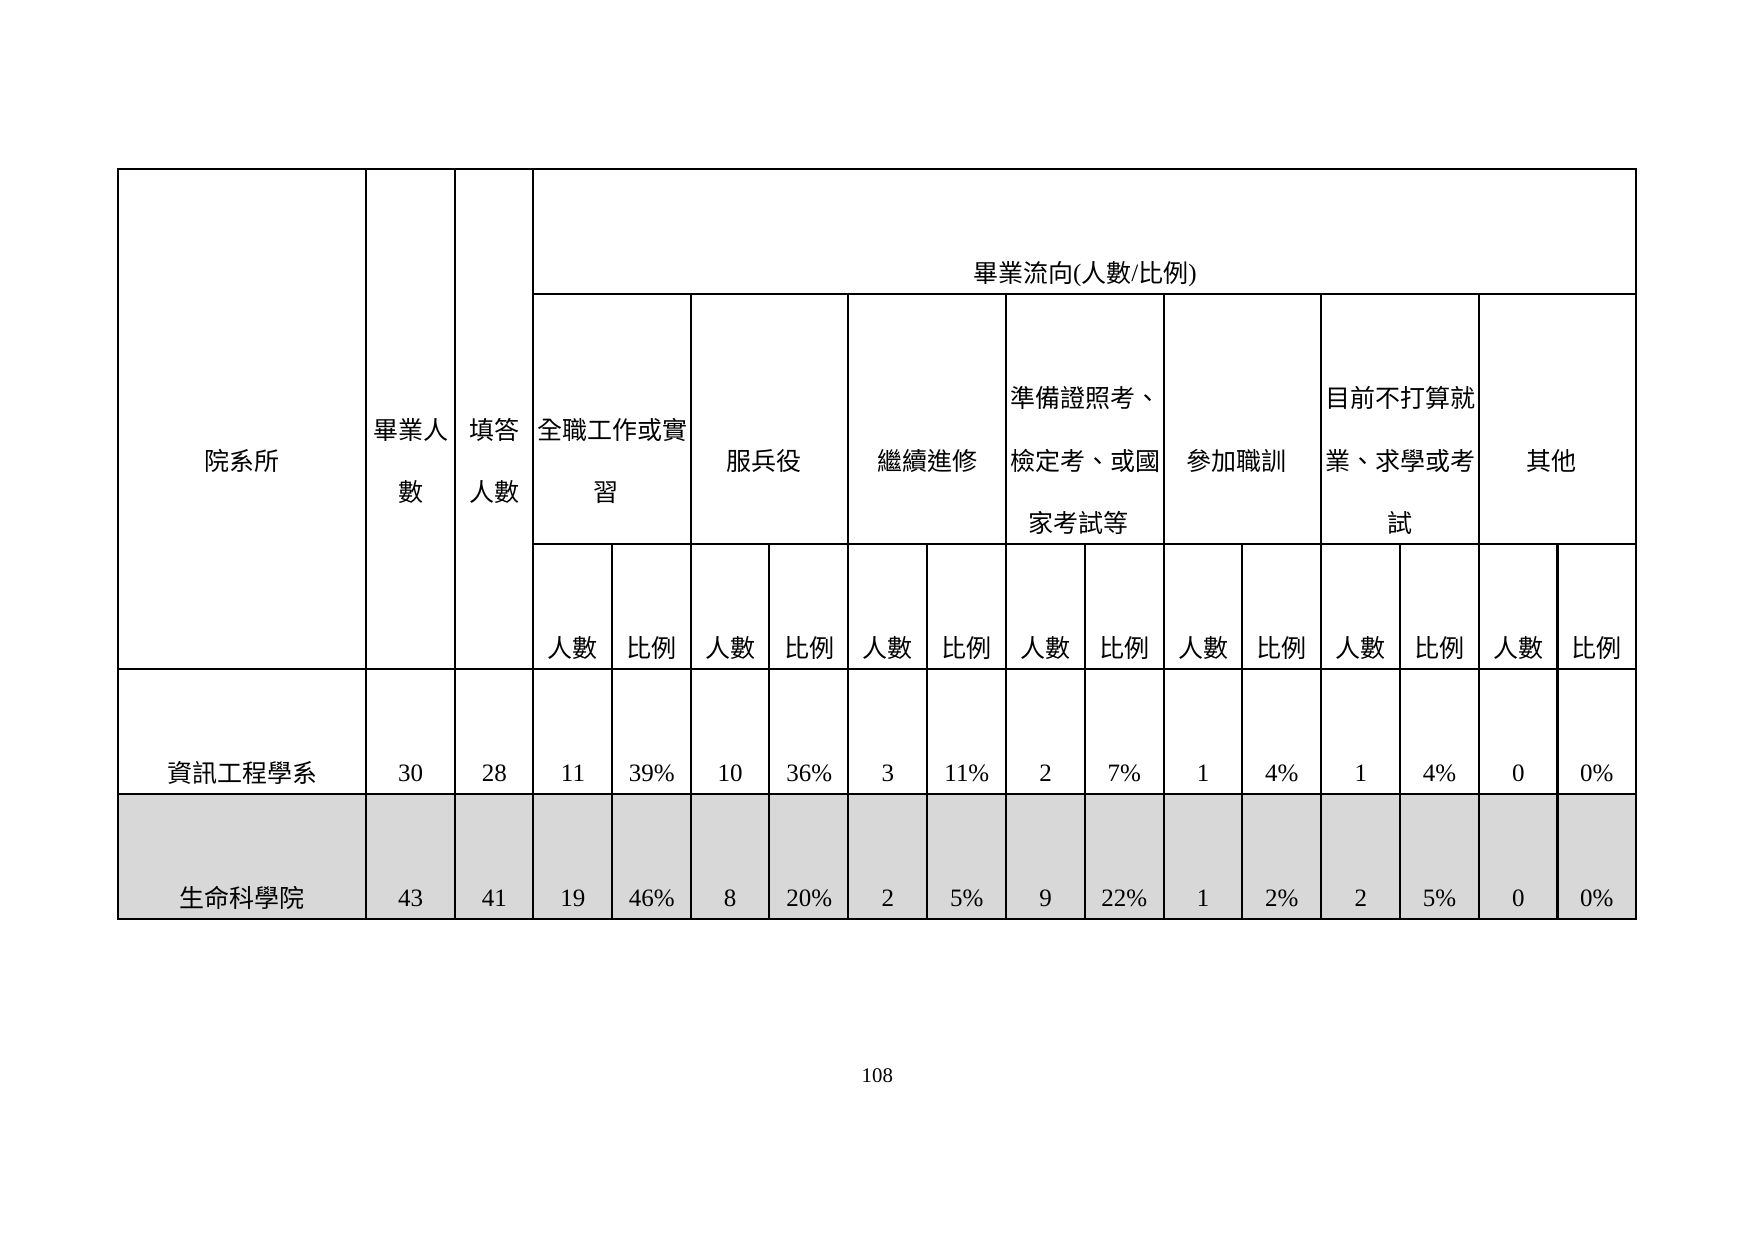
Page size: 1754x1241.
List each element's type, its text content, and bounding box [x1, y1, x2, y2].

table_cell 0 [1480, 670, 1556, 793]
table_cell 比例 [770, 545, 847, 668]
table_cell 服兵役 [692, 295, 847, 543]
table_cell 39% [613, 670, 690, 793]
table_cell 20% [770, 795, 847, 918]
table_cell 人數 [849, 545, 926, 668]
table_cell 人數 [1165, 545, 1241, 668]
table_cell 人數 [692, 545, 768, 668]
table_cell 資訊工程學系 [119, 670, 365, 793]
table_cell 0% [1559, 670, 1635, 793]
table_header 畢業流向(人數/比例) [534, 170, 1635, 293]
table_cell 8 [692, 795, 768, 918]
table_cell 其他 [1480, 295, 1635, 543]
table_cell 41 [456, 795, 532, 918]
table_cell 人數 [1480, 545, 1556, 668]
table_cell 2 [849, 795, 926, 918]
table_cell 1 [1165, 670, 1241, 793]
table_cell 9 [1007, 795, 1084, 918]
table_cell 11% [928, 670, 1005, 793]
table_cell 5% [928, 795, 1005, 918]
table_cell 比例 [1243, 545, 1320, 668]
table_cell 4% [1243, 670, 1320, 793]
table_cell 36% [770, 670, 847, 793]
table_cell 0 [1480, 795, 1556, 918]
table_cell 人數 [534, 545, 611, 668]
table_cell 比例 [1559, 545, 1635, 668]
table_cell 46% [613, 795, 690, 918]
table_cell 1 [1165, 795, 1241, 918]
table_cell 人數 [1322, 545, 1399, 668]
table_cell 2% [1243, 795, 1320, 918]
table_cell 19 [534, 795, 611, 918]
table_cell 3 [849, 670, 926, 793]
table_cell 10 [692, 670, 768, 793]
table_cell 5% [1401, 795, 1478, 918]
table_cell 目前不打算就業、求學或考試 [1322, 295, 1478, 543]
table_cell 比例 [613, 545, 690, 668]
table_cell 30 [367, 670, 454, 793]
table_cell 繼續進修 [849, 295, 1005, 543]
table_cell 2 [1322, 795, 1399, 918]
table_cell 1 [1322, 670, 1399, 793]
table_cell 7% [1086, 670, 1163, 793]
table_cell 4% [1401, 670, 1478, 793]
table_cell 人數 [1007, 545, 1084, 668]
table_cell 參加職訓 [1165, 295, 1320, 543]
table_cell 11 [534, 670, 611, 793]
table_cell 0% [1559, 795, 1635, 918]
table_cell 22% [1086, 795, 1163, 918]
table_header 填答人數 [456, 170, 532, 668]
table_header 院系所 [119, 170, 365, 668]
table_cell 比例 [1401, 545, 1478, 668]
table_cell 2 [1007, 670, 1084, 793]
table_cell 準備證照考、檢定考、或國家考試等 [1007, 295, 1163, 543]
table_cell 生命科學院 [119, 795, 365, 918]
table_header 畢業人數 [367, 170, 454, 668]
table_cell 28 [456, 670, 532, 793]
table_cell 比例 [1086, 545, 1163, 668]
table_cell 43 [367, 795, 454, 918]
table_cell 比例 [928, 545, 1005, 668]
table_cell 全職工作或實習 [534, 295, 690, 543]
